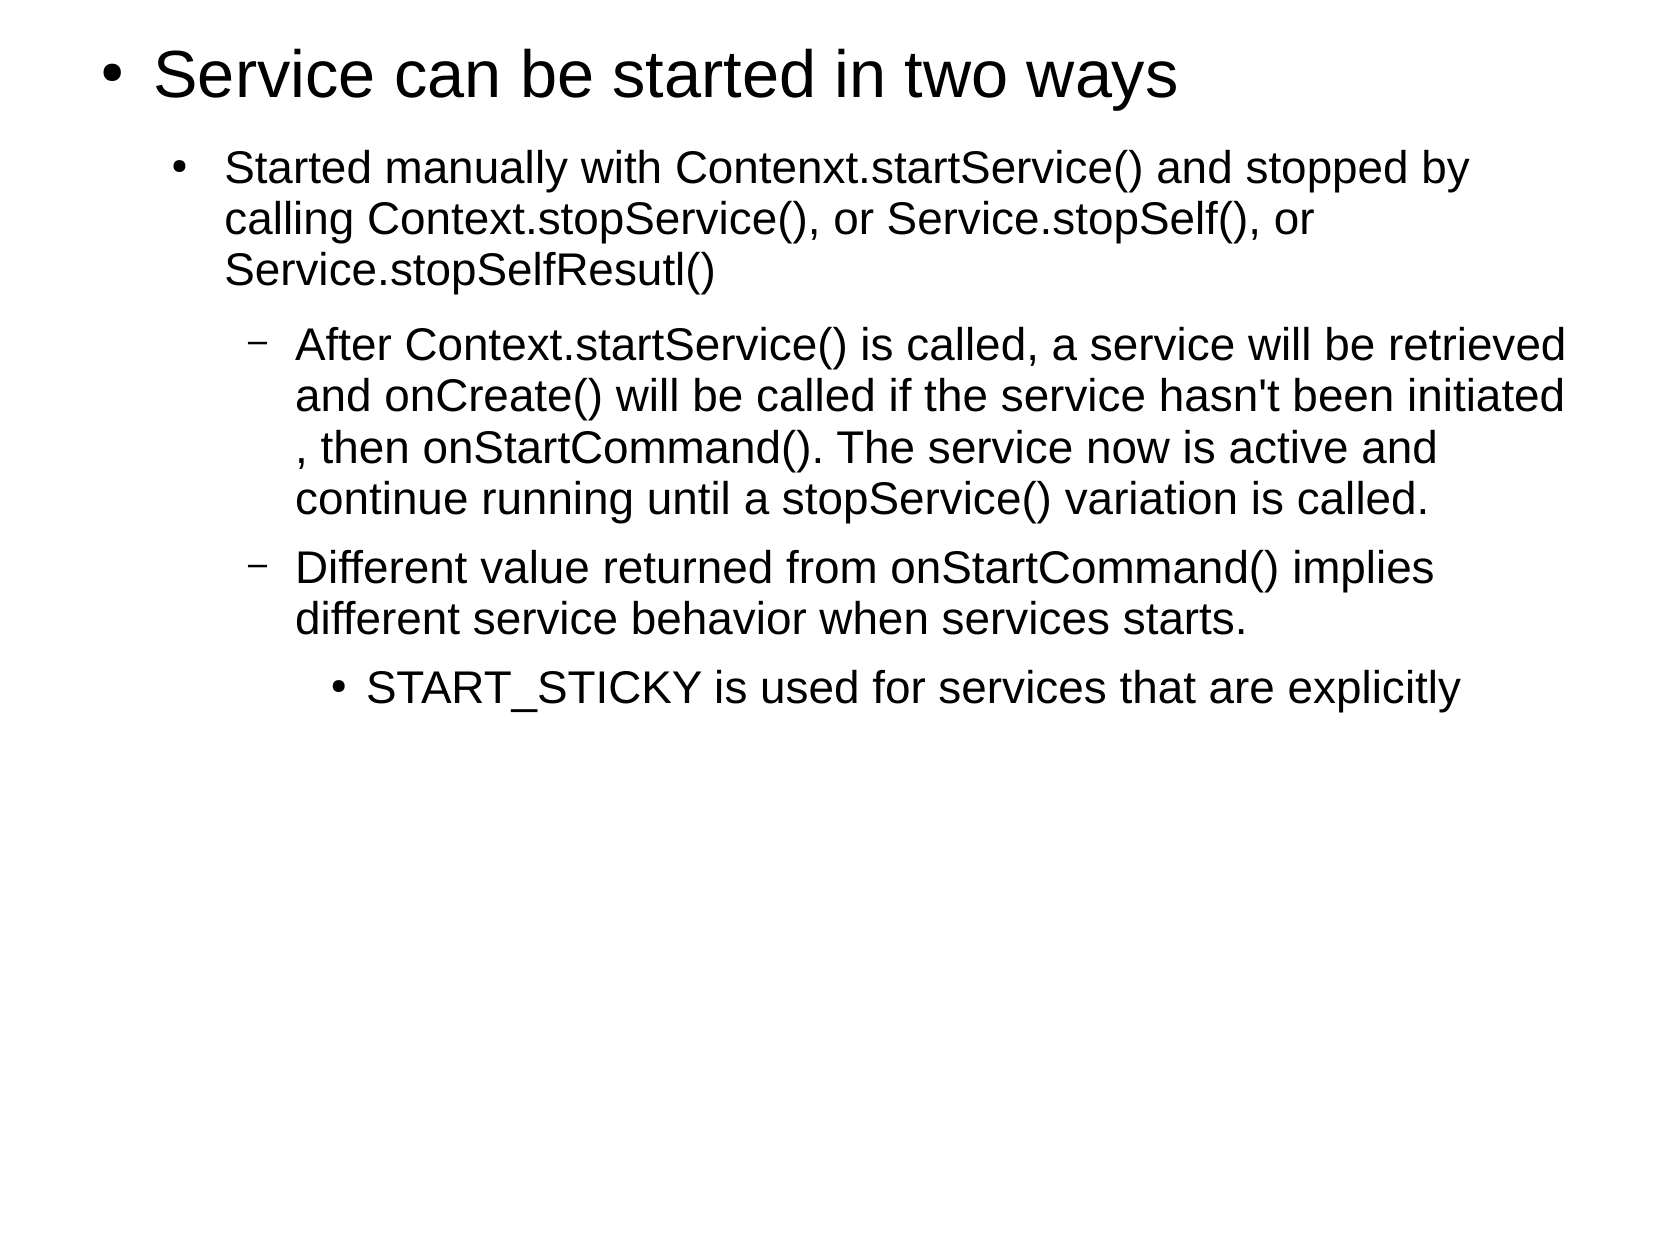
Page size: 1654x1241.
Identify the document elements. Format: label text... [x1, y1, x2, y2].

list Service can be started in two ways Started manually with Contenxt.startService() and stopped by calling Context.stopService(), or Service.stopSelf(), or Service.stopSelfResutl() After Context.startService() is called, a service will be retrieved and onCreate() will be called if the service hasn't been initiated , then onStartCommand(). The service now is active and continue running until a stopService() variation is called. Different value returned from onStartCommand() implies different service behavior when services starts. START_STICKY is used for services that are explicitly [82, 37, 1571, 1201]
